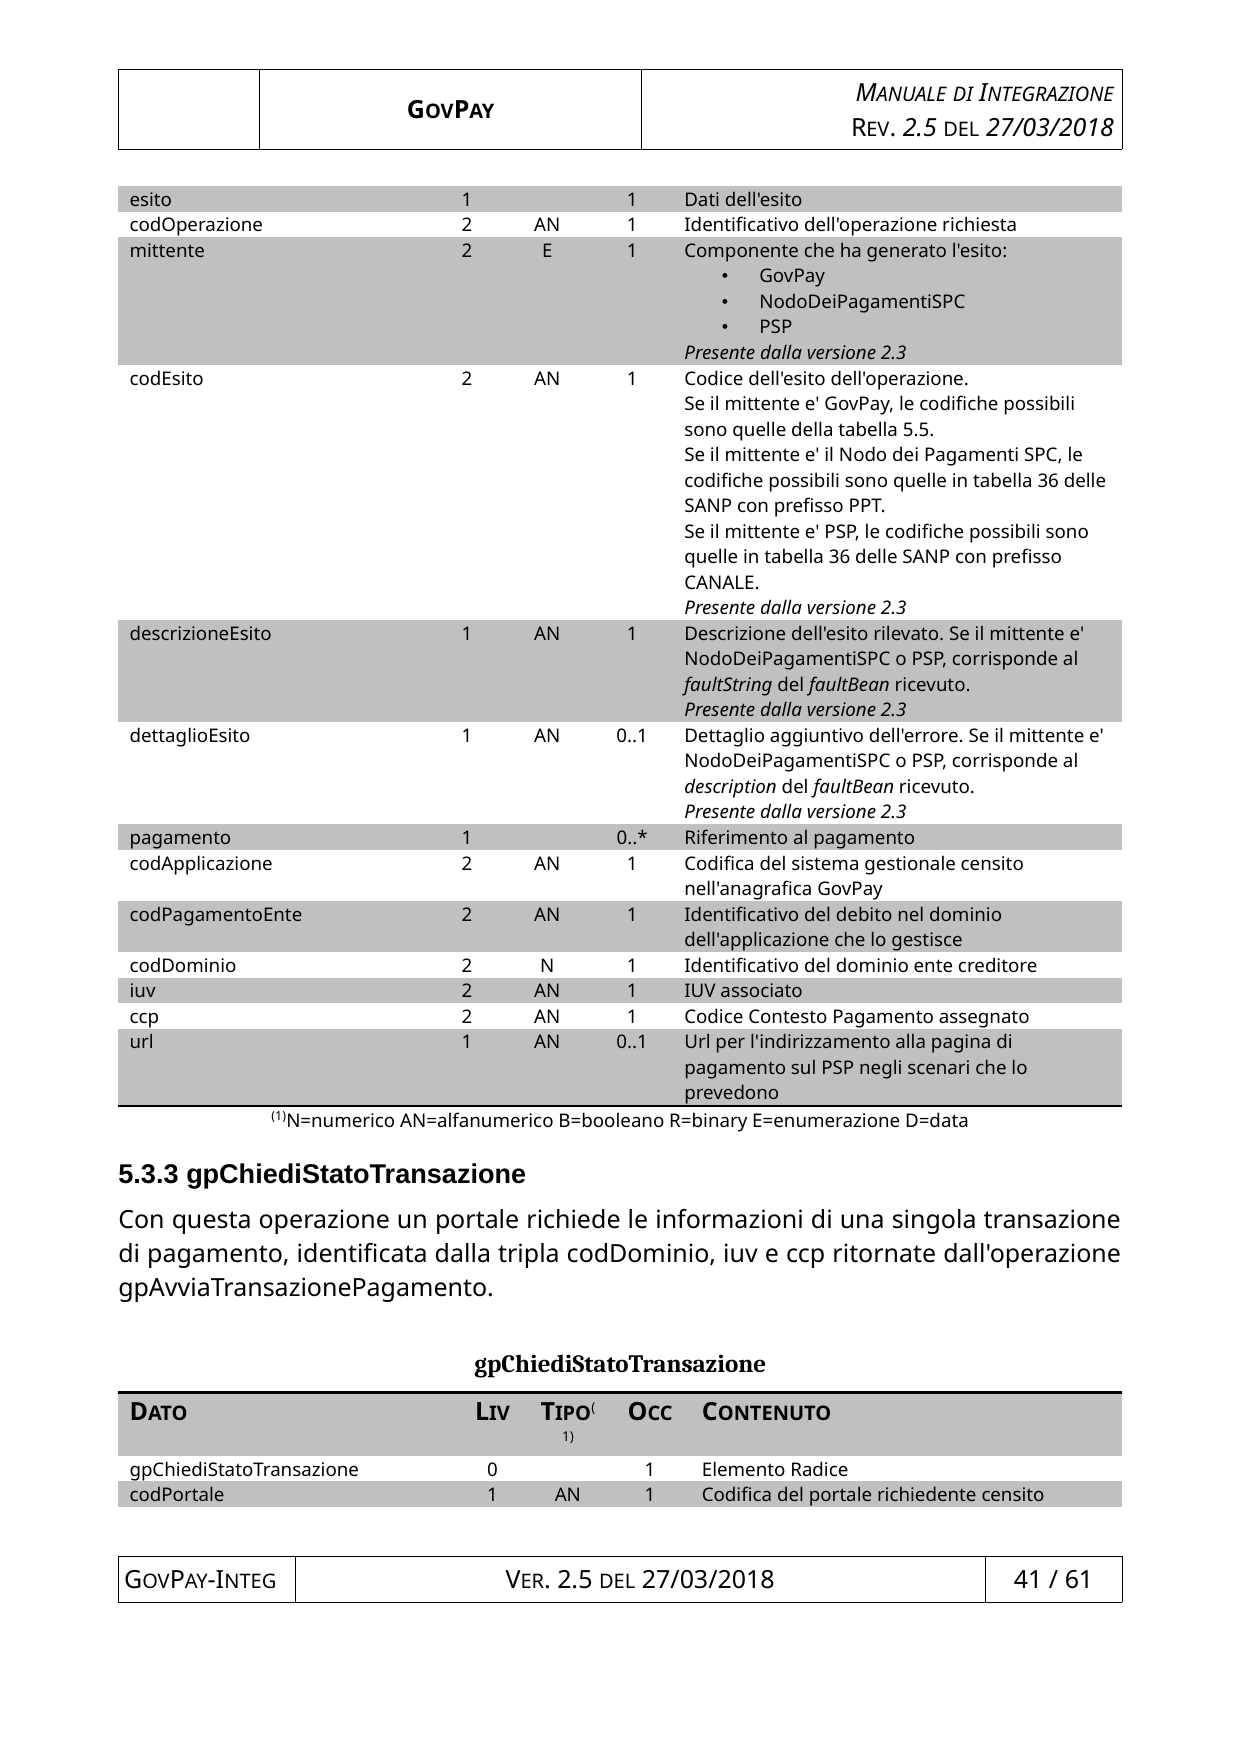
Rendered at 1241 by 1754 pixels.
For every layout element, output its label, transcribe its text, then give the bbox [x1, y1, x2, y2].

table_cell [503, 186, 591, 212]
table_cell IUV associato [673, 978, 1122, 1003]
table_cell AN [503, 1003, 591, 1028]
table_cell codPagamentoEnte [118, 901, 431, 952]
table_cell 2 [431, 952, 503, 977]
table_cell Dettaglio aggiuntivo dell'errore. Se il mittente e' NodoDeiPagamentiSPC o PSP, corrisponde al description del faultBean ricevuto. Presente dalla versione 2.3 [673, 722, 1122, 824]
table_cell [526, 1456, 609, 1481]
table_cell esito [118, 186, 431, 212]
table_cell Descrizione dell'esito rilevato. Se il mittente e' NodoDeiPagamentiSPC o PSP, corrisponde al faultString del faultBean ricevuto. Presente dalla versione 2.3 [673, 620, 1122, 722]
table_cell 1 [609, 1481, 690, 1507]
table_cell AN [503, 212, 591, 237]
table_header gpChiediStatoTransazione [118, 1350, 1122, 1391]
table_cell AN [503, 620, 591, 722]
table_cell 0 [458, 1456, 526, 1481]
table_cell Codifica del sistema gestionale censito nell'anagrafica GovPay [673, 850, 1122, 901]
text Con questa operazione un portale richiede le informazioni di una singola transazione di pagamento, identificata dalla tripla codDominio, iuv e ccp ritornate dall'operazione gpAvviaTransazionePagamento. [118, 1201, 1122, 1303]
table_cell dettaglioEsito [118, 722, 431, 824]
table_cell 2 [431, 850, 503, 901]
table_cell Codifica del portale richiedente censito [690, 1481, 1122, 1507]
table_cell 1 [431, 824, 503, 850]
table_cell 0..* [591, 824, 673, 850]
table_cell AN [503, 978, 591, 1003]
table_cell url [118, 1029, 431, 1105]
table_cell Identificativo del dominio ente creditore [673, 952, 1122, 977]
table_cell Contenuto [690, 1394, 1122, 1456]
table_cell 1 [591, 620, 673, 722]
table_cell AN [503, 1029, 591, 1105]
table_cell codApplicazione [118, 850, 431, 901]
table_cell Occ [609, 1394, 690, 1456]
table_cell 2 [431, 237, 503, 365]
table_cell 1 [591, 1003, 673, 1028]
table_cell 1 [591, 237, 673, 365]
table_cell 1 [591, 850, 673, 901]
table_cell 0..1 [591, 722, 673, 824]
table_cell 0..1 [591, 1029, 673, 1105]
table_cell AN [503, 901, 591, 952]
table_cell [503, 824, 591, 850]
table_cell mittente [118, 237, 431, 365]
table_cell Elemento Radice [690, 1456, 1122, 1481]
table_cell Codice Contesto Pagamento assegnato [673, 1003, 1122, 1028]
table_cell 1 [591, 186, 673, 212]
table_cell 1 [609, 1456, 690, 1481]
table_cell Identificativo del debito nel dominio dell'applicazione che lo gestisce [673, 901, 1122, 952]
table_cell Url per l'indirizzamento alla pagina di pagamento sul PSP negli scenari che lo prevedono [673, 1029, 1122, 1105]
subtitle gpChiediStatoTransazione [118, 1158, 1122, 1189]
table_cell 2 [431, 978, 503, 1003]
table_cell AN [503, 722, 591, 824]
table_cell codPortale [118, 1481, 458, 1507]
table_cell Tipo(1) [526, 1394, 609, 1456]
table_cell Codice dell'esito dell'operazione. Se il mittente e' GovPay, le codifiche possibili sono quelle della tabella 5.5. Se il mittente e' il Nodo dei Pagamenti SPC, le codifiche possibili sono quelle in tabella 36 delle SANP con prefisso PPT. Se il mittente e' PSP, le codifiche possibili sono quelle in tabella 36 delle SANP con prefisso CANALE. Presente dalla versione 2.3 [673, 365, 1122, 620]
table_cell codOperazione [118, 212, 431, 237]
table_cell gpChiediStatoTransazione [118, 1456, 458, 1481]
table_cell Componente che ha generato l'esito: GovPay NodoDeiPagamentiSPC PSP Presente dalla versione 2.3 [673, 237, 1122, 365]
table_cell 1 [431, 186, 503, 212]
table_cell codDominio [118, 952, 431, 977]
table_cell N [503, 952, 591, 977]
table_cell 1 [591, 901, 673, 952]
table_cell Liv [458, 1394, 526, 1456]
table_cell 2 [431, 212, 503, 237]
table_cell pagamento [118, 824, 431, 850]
table_cell Dati dell'esito [673, 186, 1122, 212]
table_cell 1 [431, 620, 503, 722]
table_cell 1 [591, 365, 673, 620]
table_cell 1 [591, 978, 673, 1003]
table_cell 2 [431, 901, 503, 952]
table_cell codEsito [118, 365, 431, 620]
table_cell Dato [118, 1394, 458, 1456]
table_cell ccp [118, 1003, 431, 1028]
table_cell Identificativo dell'operazione richiesta [673, 212, 1122, 237]
table_cell 1 [591, 952, 673, 977]
table_cell 2 [431, 1003, 503, 1028]
table_cell iuv [118, 978, 431, 1003]
table_cell E [503, 237, 591, 365]
table_cell 1 [591, 212, 673, 237]
table_cell 1 [431, 1029, 503, 1105]
table_cell descrizioneEsito [118, 620, 431, 722]
table_cell Riferimento al pagamento [673, 824, 1122, 850]
table_cell AN [526, 1481, 609, 1507]
table_cell AN [503, 850, 591, 901]
text (1)N=numerico AN=alfanumerico B=booleano R=binary E=enumerazione D=data [118, 1107, 1122, 1133]
table_cell AN [503, 365, 591, 620]
table_cell 1 [431, 722, 503, 824]
table_cell 1 [458, 1481, 526, 1507]
table_cell 2 [431, 365, 503, 620]
